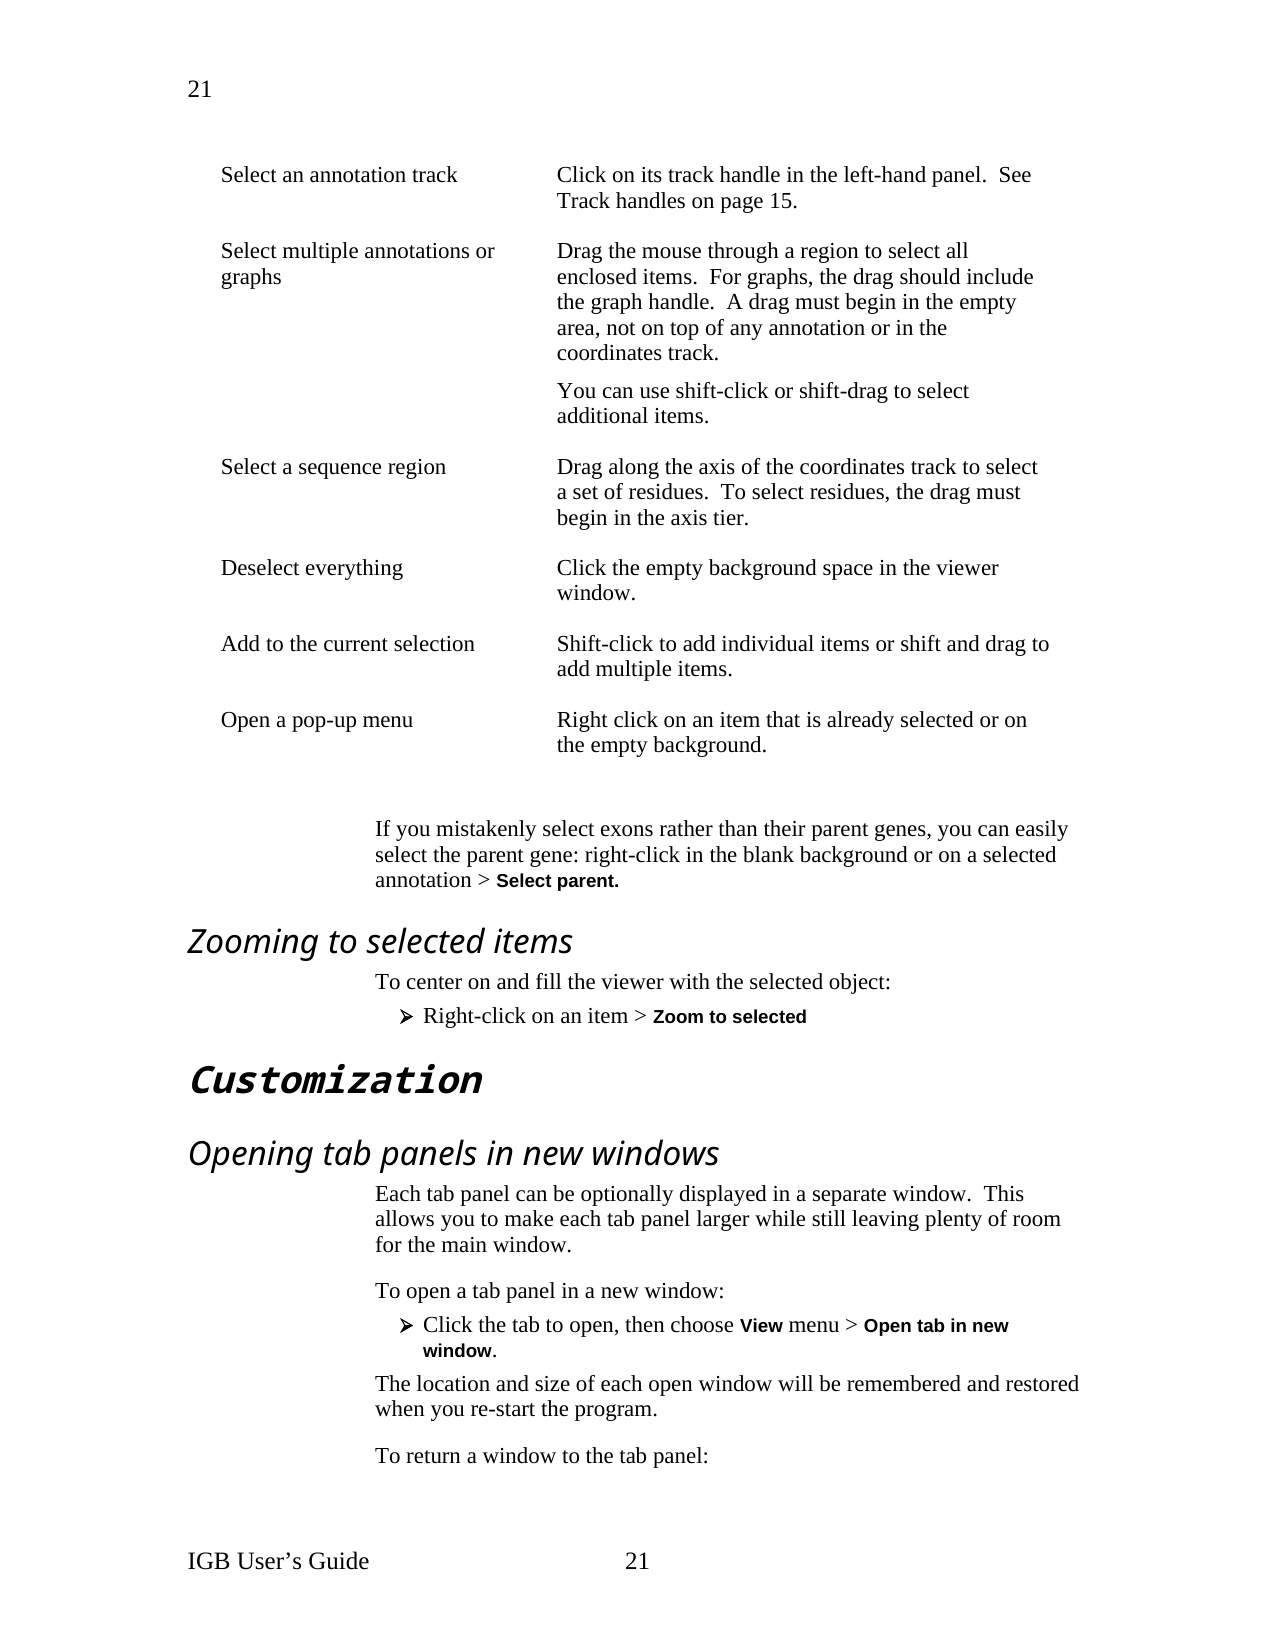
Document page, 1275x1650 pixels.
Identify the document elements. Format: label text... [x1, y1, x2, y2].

table_cell Add to the current selection [209, 618, 545, 694]
table_cell Drag the mouse through a region to select all enclosed items. For graphs, the drag should include the graph handle. A drag must begin in the empty area, not on top of any annotation or in the coordinates track. You can use shift-click or shift-drag to select additional items. [545, 226, 1064, 441]
table_cell Right click on an item that is already selected or on the empty background. [545, 694, 1064, 770]
table_cell Select a sequence region [209, 441, 545, 542]
table_cell Click the empty background space in the viewer window. [545, 543, 1064, 618]
subtitle Customization [187, 1053, 1087, 1104]
subtitle Opening tab panels in new windows [187, 1129, 1087, 1175]
text If you mistakenly select exons rather than their parent genes, you can easily select the parent gene: right-click in the blank background or on a selected annotation > Select parent. [375, 816, 1087, 892]
text Each tab panel can be optionally displayed in a separate window. This allows you to make each tab panel larger while still leaving plenty of room for the main window. [375, 1181, 1087, 1257]
list Right-click on an item > Zoom to selected [399, 1003, 1087, 1028]
table_cell Click on its track handle in the left-hand panel. See Track handles on page 15. [545, 150, 1064, 226]
text To return a window to the tab panel: [375, 1443, 1087, 1468]
table_cell Shift-click to add individual items or shift and drag to add multiple items. [545, 618, 1064, 694]
table_cell Drag along the axis of the coordinates track to select a set of residues. To select residues, the drag must begin in the axis tier. [545, 441, 1064, 542]
table_cell Open a pop-up menu [209, 694, 545, 770]
list Click the tab to open, then choose View menu > Open tab in new window. [399, 1312, 1087, 1363]
text The location and size of each open window will be remembered and restored when you re-start the program. [375, 1371, 1087, 1422]
table_cell Select multiple annotations or graphs [209, 226, 545, 441]
text To open a tab panel in a new window: [375, 1278, 1087, 1303]
text To center on and fill the viewer with the selected object: [375, 969, 1087, 994]
table_cell Deselect everything [209, 543, 545, 618]
subtitle Zooming to selected items [187, 917, 1087, 963]
table_cell Select an annotation track [209, 150, 545, 226]
